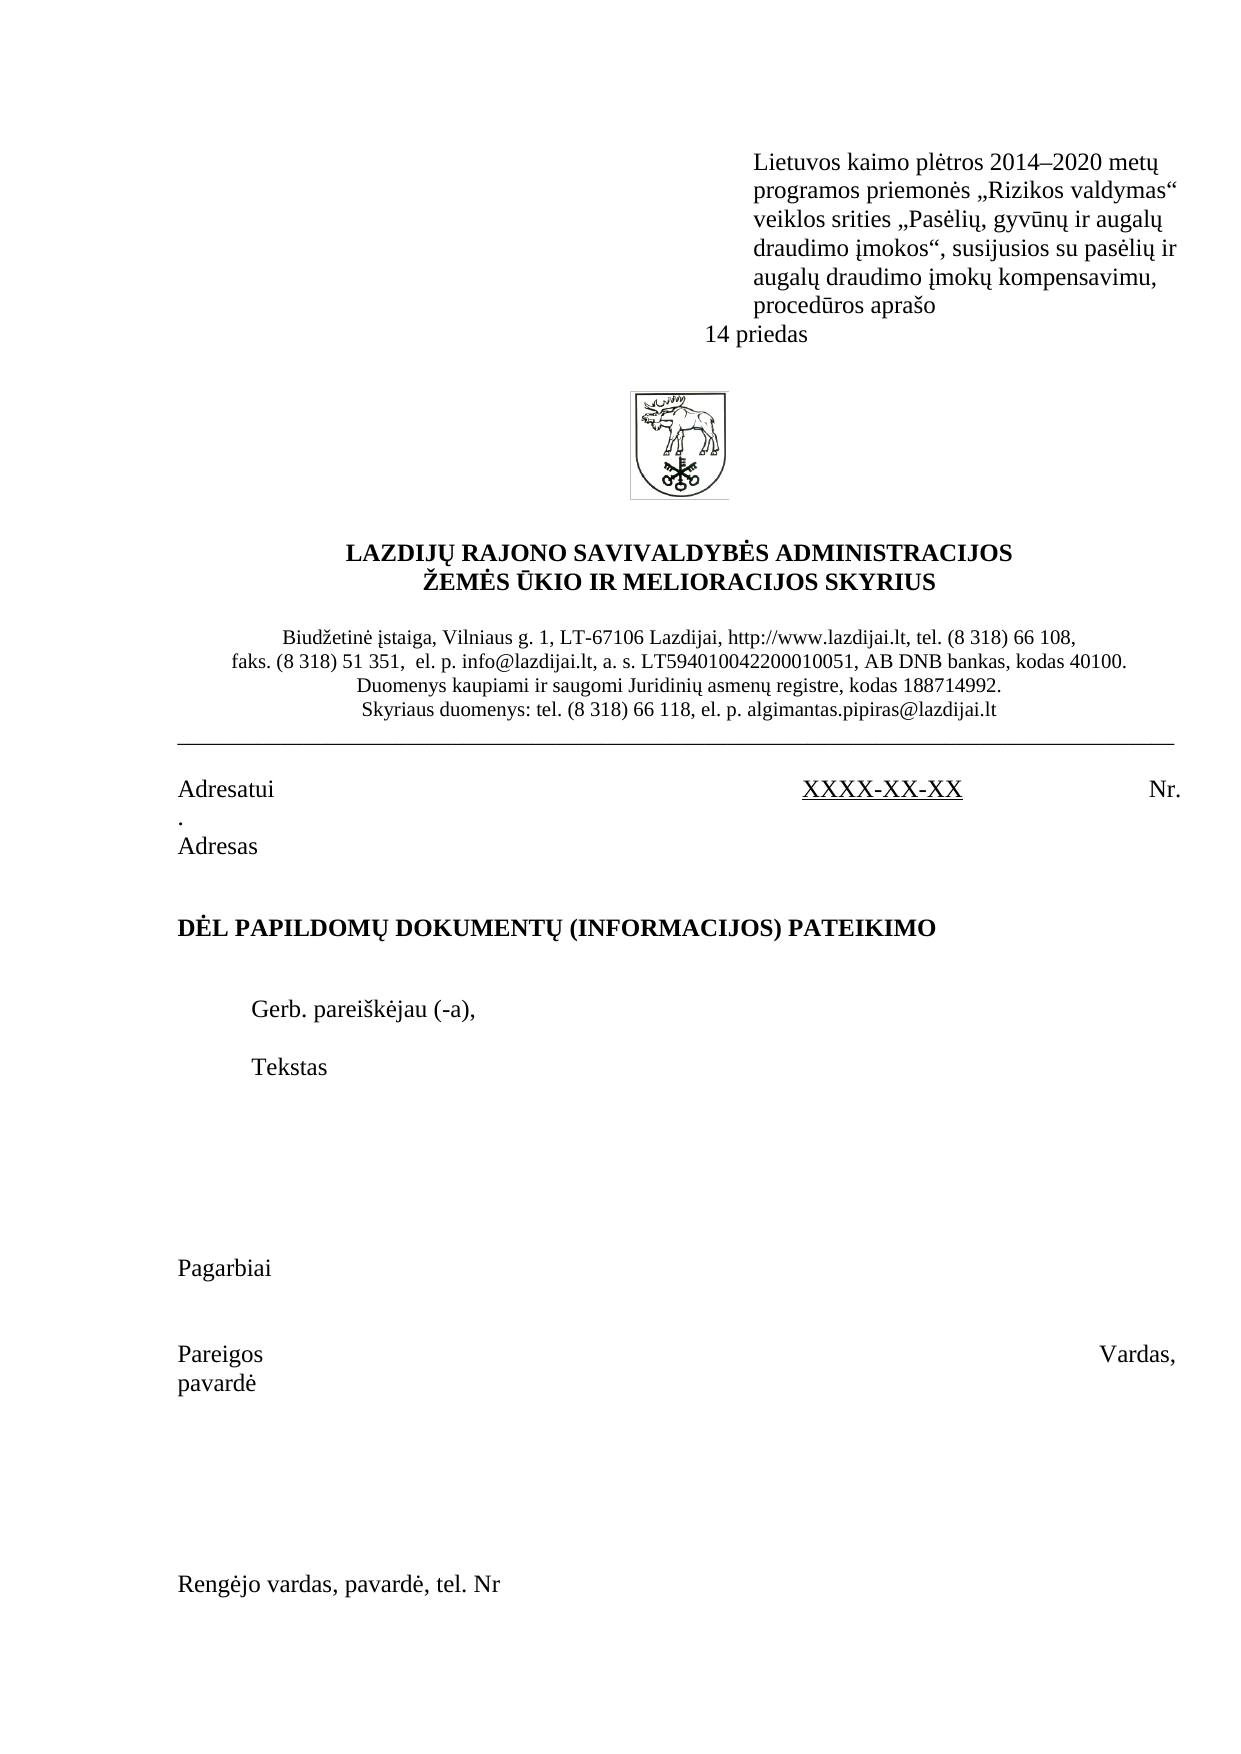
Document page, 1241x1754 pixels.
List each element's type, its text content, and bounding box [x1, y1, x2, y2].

text Adresatui XXXX-XX-XX Nr. . [177, 774, 1181, 831]
text Gerb. pareiškėjau (-a), [177, 994, 1181, 1023]
text ŽEMĖS ŪKIO IR MELIORACIJOS SKYRIUS [177, 567, 1181, 596]
text Pareigos Vardas, pavardė [177, 1339, 1181, 1397]
text Tekstas [177, 1052, 1181, 1080]
text 14 priedas [177, 319, 1181, 348]
text _______________________________________________________________________________________ [177, 721, 1181, 747]
text Biudžetinė įstaiga, Vilniaus g. 1, LT-67106 Lazdijai, http://www.lazdijai.lt, tel. (8 318) 66 108, faks. (8 318) 51 351, el. p. info@lazdijai.lt, a. s. LT594010042200010051, AB DNB bankas, kodas 40100. Duomenys kaupiami ir saugomi Juridinių asmenų registre, kodas 188714992. Skyriaus duomenys: tel. (8 318) 66 118, el. p. algimantas.pipiras@lazdijai.lt [177, 625, 1181, 721]
text DĖL PAPILDOMŲ DOKUMENTŲ (INFORMACIJOS) PATEIKIMO [177, 913, 1181, 941]
text Rengėjo vardas, pavardė, tel. Nr [177, 1569, 1181, 1598]
text LAZDIJŲ RAJONO SAVIVALDYBĖS ADMINISTRACIJOS [177, 538, 1181, 567]
text Pagarbiai [177, 1253, 1181, 1282]
text Lietuvos kaimo plėtros 2014–2020 metų programos priemonės „Rizikos valdymas“ veiklos srities „Pasėlių, gyvūnų ir augalų draudimo įmokos“, susijusios su pasėlių ir augalų draudimo įmokų kompensavimu, procedūros aprašo [753, 147, 1181, 319]
text Adresas [177, 831, 1181, 860]
